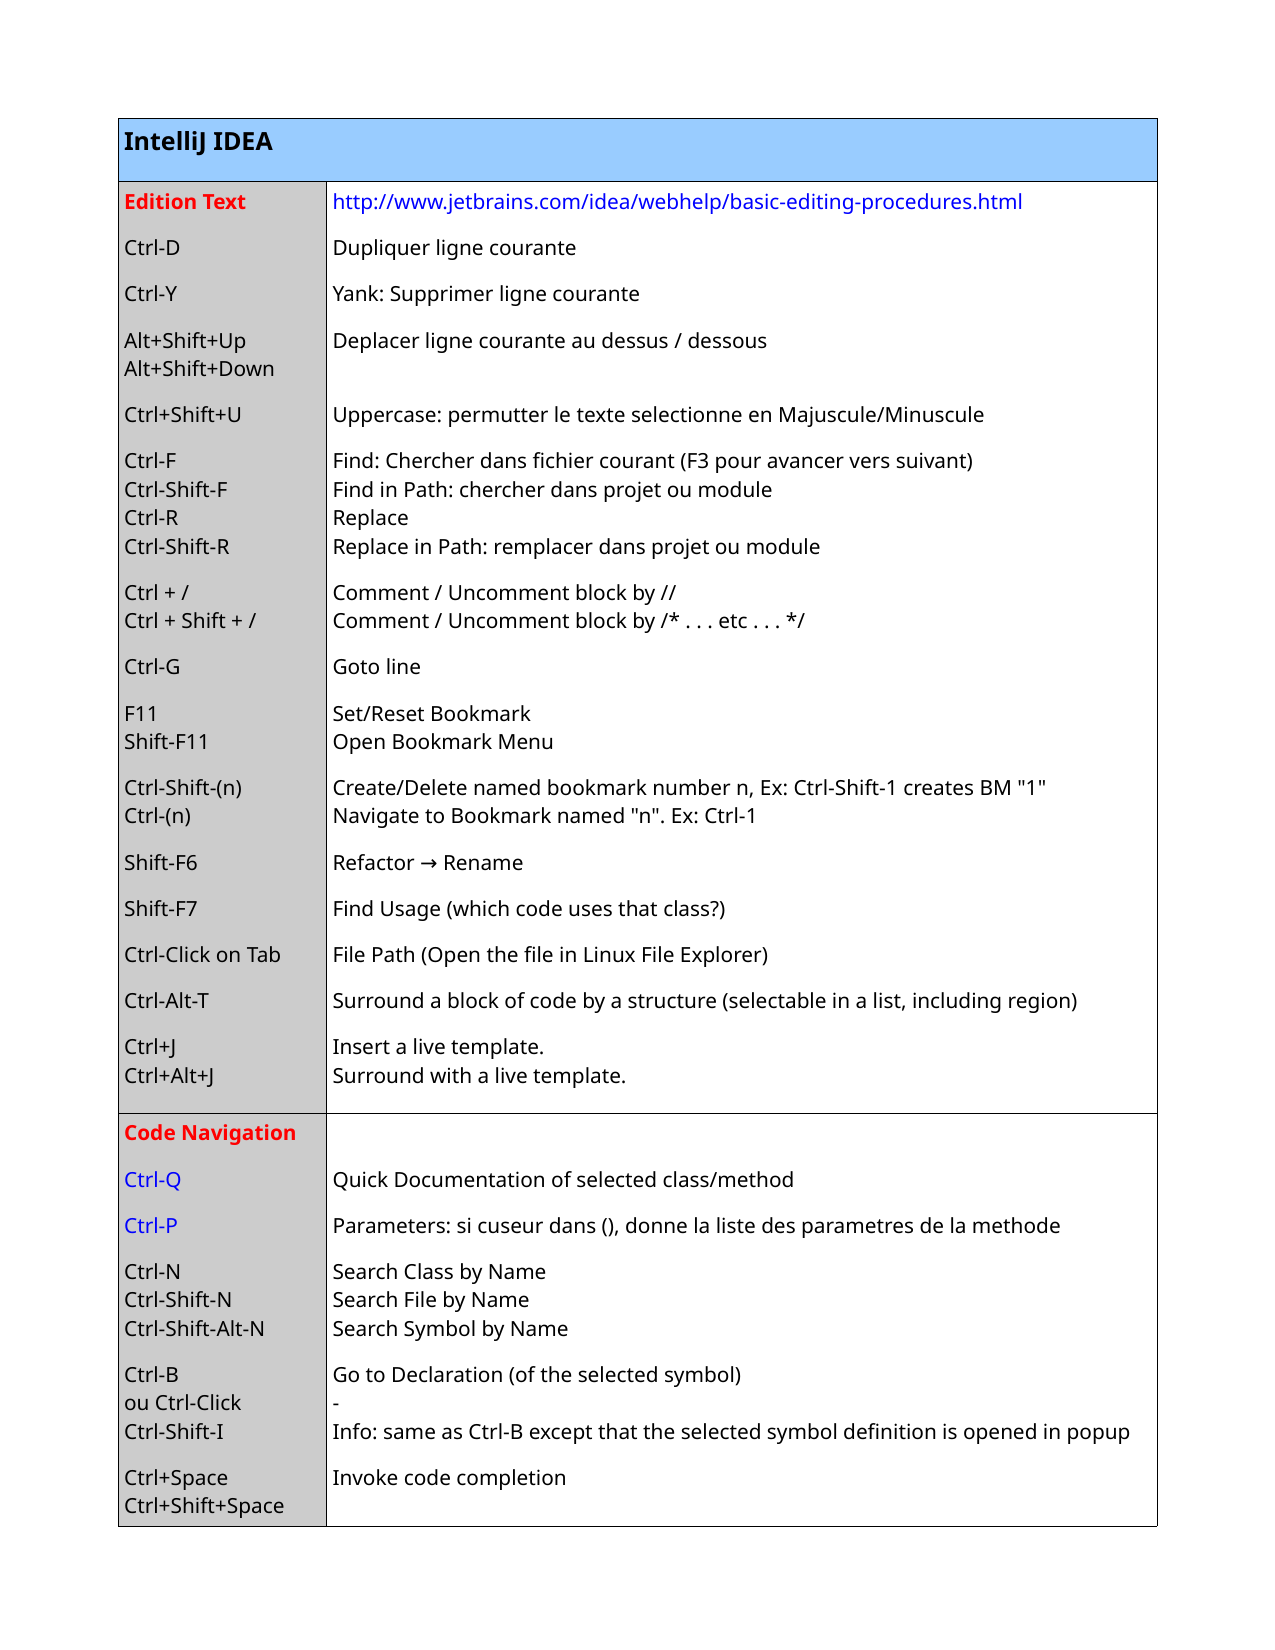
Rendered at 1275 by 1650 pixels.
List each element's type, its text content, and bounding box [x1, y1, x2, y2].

table_cell Edition Text Ctrl-D Ctrl-Y Alt+Shift+Up Alt+Shift+Down Ctrl+Shift+U Ctrl-F Ctrl-Shift-F Ctrl-R Ctrl-Shift-R Ctrl + / Ctrl + Shift + / Ctrl-G F11 Shift-F11 Ctrl-Shift-(n) Ctrl-(n) Shift-F6 Shift-F7 Ctrl-Click on Tab Ctrl-Alt-T Ctrl+J Ctrl+Alt+J [119, 182, 326, 1113]
table_header IntelliJ IDEA [119, 119, 1157, 181]
table_cell Quick Documentation of selected class/method Parameters: si cuseur dans (), donne la liste des parametres de la methode Search Class by Name Search File by Name Search Symbol by Name Go to Declaration (of the selected symbol) - Info: same as Ctrl-B except that the selected symbol definition is opened in popup Invoke code completion [327, 1114, 1157, 1526]
table_cell http://www.jetbrains.com/idea/webhelp/basic-editing-procedures.html Dupliquer ligne courante Yank: Supprimer ligne courante Deplacer ligne courante au dessus / dessous Uppercase: permutter le texte selectionne en Majuscule/Minuscule Find: Chercher dans fichier courant (F3 pour avancer vers suivant) Find in Path: chercher dans projet ou module Replace Replace in Path: remplacer dans projet ou module Comment / Uncomment block by // Comment / Uncomment block by /* . . . etc . . . */ Goto line Set/Reset Bookmark Open Bookmark Menu Create/Delete named bookmark number n, Ex: Ctrl-Shift-1 creates BM "1" Navigate to Bookmark named "n". Ex: Ctrl-1 Refactor → Rename Find Usage (which code uses that class?) File Path (Open the file in Linux File Explorer) Surround a block of code by a structure (selectable in a list, including region) Insert a live template. Surround with a live template. [327, 182, 1157, 1113]
table_cell Code Navigation Ctrl-Q Ctrl-P Ctrl-N Ctrl-Shift-N Ctrl-Shift-Alt-N Ctrl-B ou Ctrl-Click Ctrl-Shift-I Ctrl+Space Ctrl+Shift+Space [119, 1114, 326, 1526]
